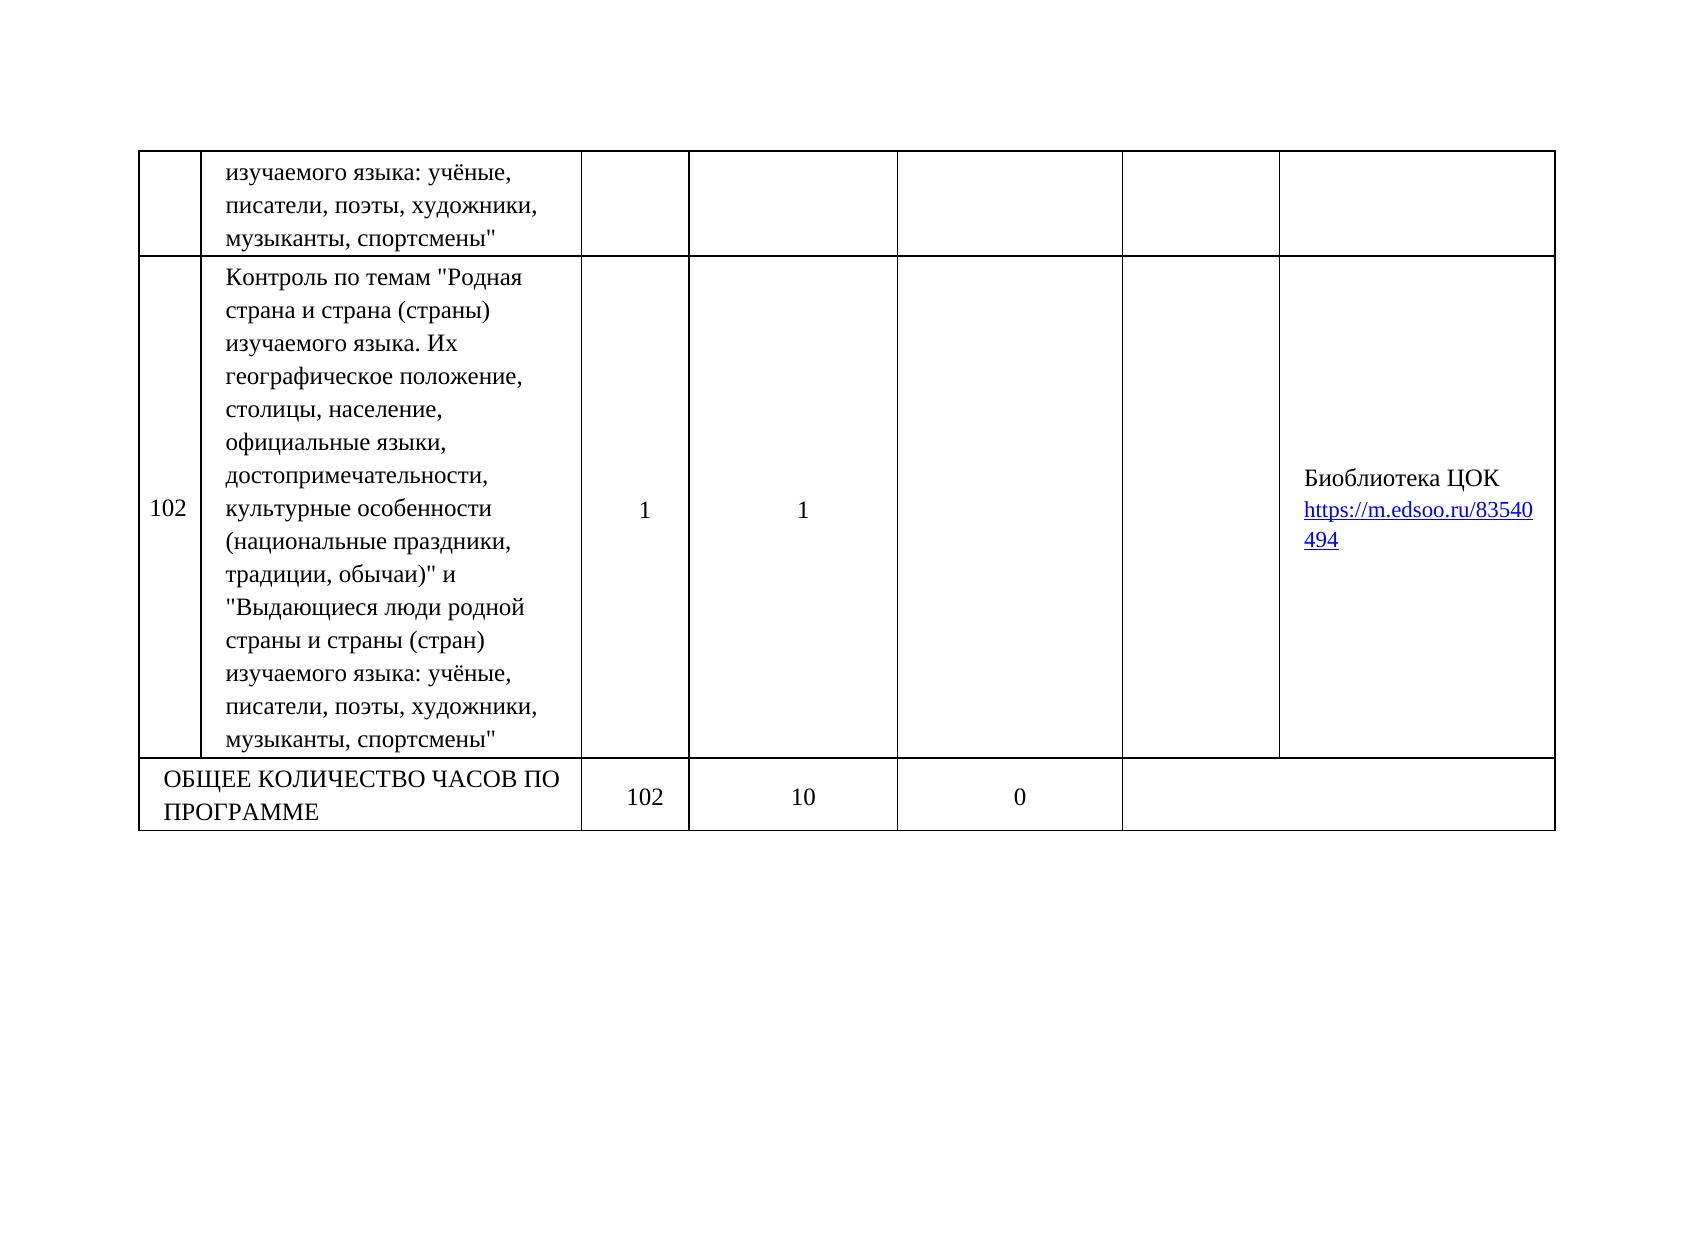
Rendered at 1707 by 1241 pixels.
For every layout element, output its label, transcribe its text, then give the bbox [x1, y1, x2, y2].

table_cell ОБЩЕЕ КОЛИЧЕСТВО ЧАСОВ ПО ПРОГРАММЕ [140, 759, 581, 829]
table_cell [898, 152, 1122, 255]
table_cell Контроль по темам "Родная страна и страна (страны) изучаемого языка. Их географическое положение, столицы, население, официальные языки, достопримечательности, культурные особенности (национальные праздники, традиции, обычаи)" и "Выдающиеся люди родной страны и страны (стран) изучаемого языка: учёные, писатели, поэты, художники, музыканты, спортсмены" [202, 257, 581, 757]
table_cell [1123, 257, 1279, 757]
table_cell [1280, 152, 1554, 255]
table_cell [898, 257, 1122, 757]
table_cell 1 [582, 257, 688, 757]
table_cell [1123, 152, 1279, 255]
table_cell 102 [140, 257, 200, 757]
table_cell [582, 152, 688, 255]
table_cell 102 [582, 759, 688, 829]
table_cell [690, 152, 897, 255]
table_cell [140, 152, 200, 255]
table_cell [1123, 759, 1554, 829]
table_cell 0 [898, 759, 1122, 829]
table_cell 10 [690, 759, 897, 829]
table_cell 1 [690, 257, 897, 757]
table_cell изучаемого языка: учёные, писатели, поэты, художники, музыканты, спортсмены" [202, 152, 581, 255]
table_cell Биоблиотека ЦОК https://m.edsoo.ru/83540494 [1280, 257, 1554, 757]
